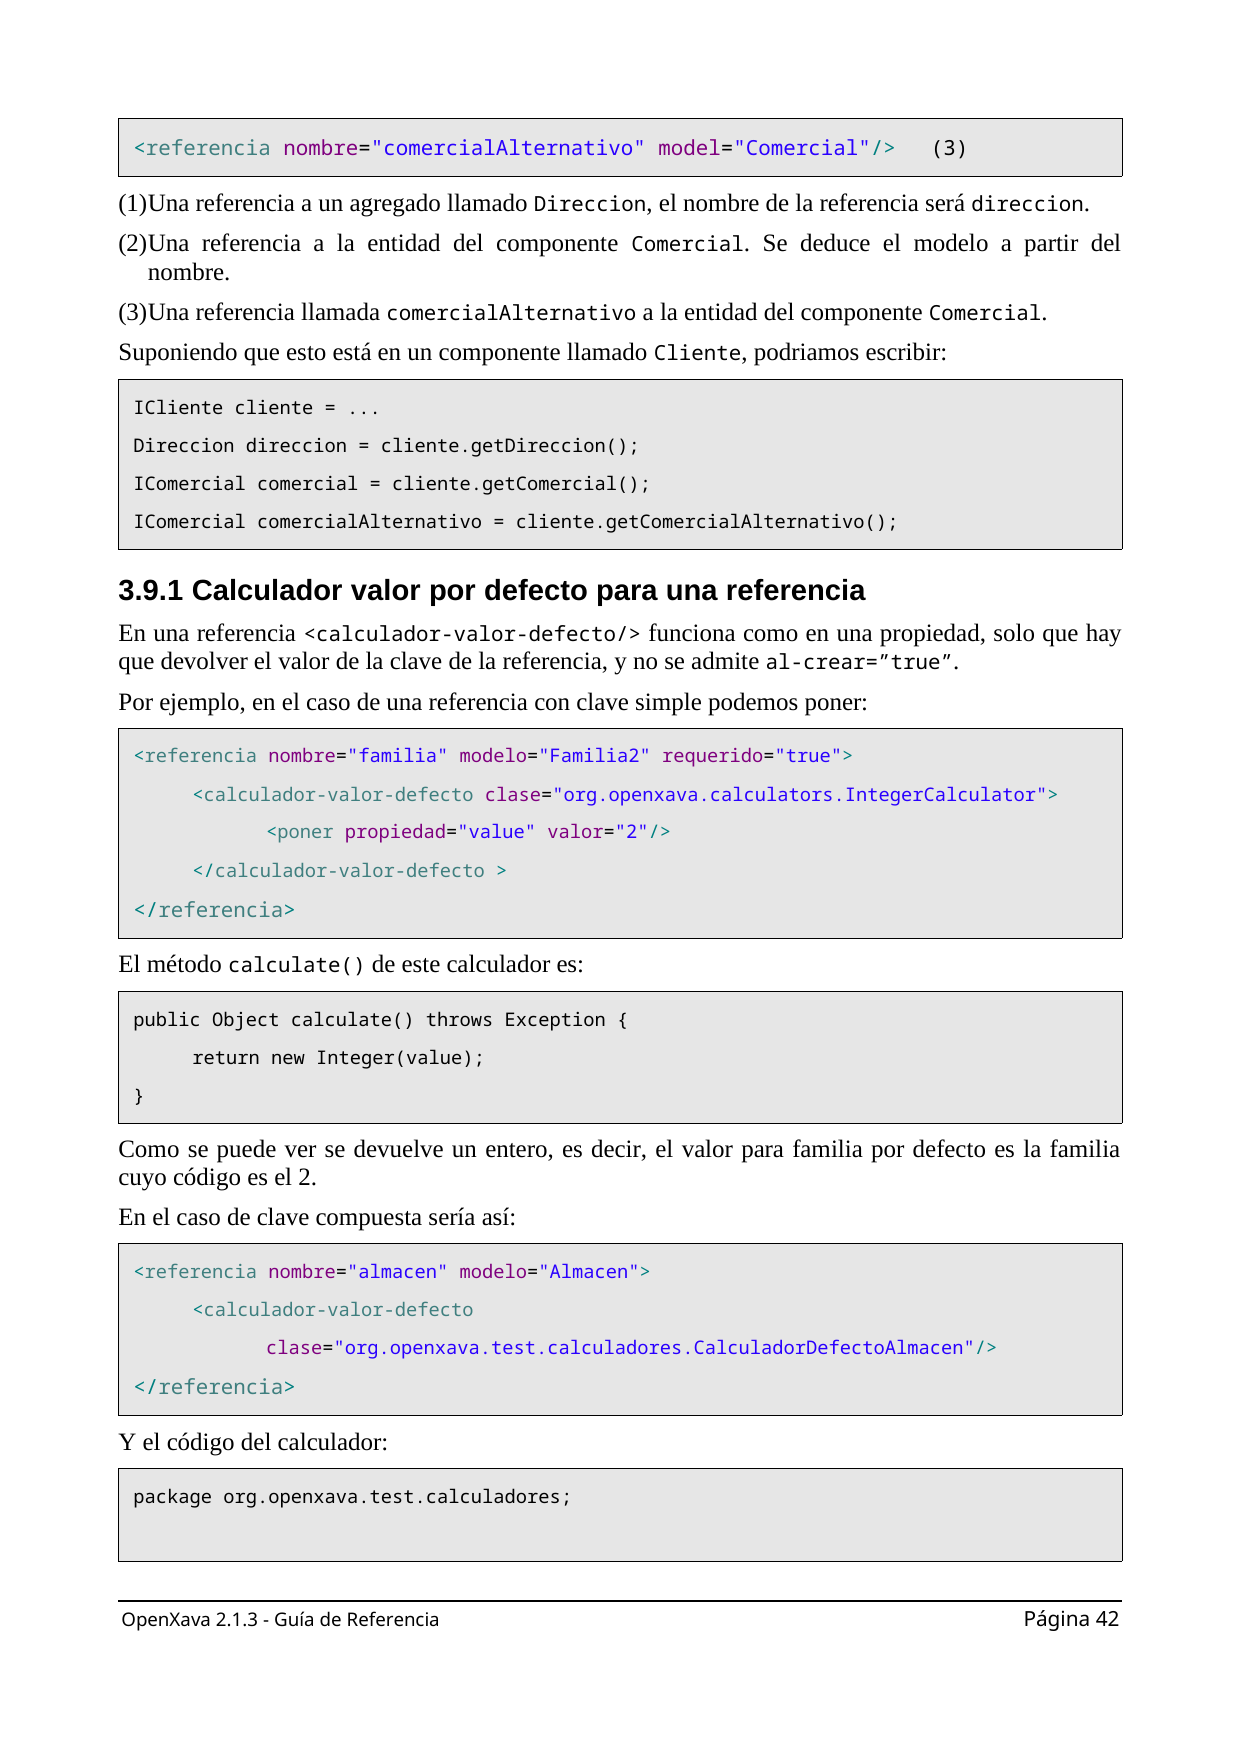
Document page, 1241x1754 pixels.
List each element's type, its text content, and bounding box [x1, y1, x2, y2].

text package org.openxava.test.calculadores; [119, 1469, 1122, 1506]
text <calculador-valor-defecto clase="org.openxava.calculators.IntegerCalculator"> [119, 766, 1122, 804]
text <calculador-valor-defecto [119, 1281, 1122, 1319]
text En una referencia <calculador-valor-defecto/> funciona como en una propiedad, solo que hay que devolver el valor de la clave de la referencia, y no se admite al-crear=”true”. [118, 619, 1122, 675]
text IComercial comercial = cliente.getComercial(); [119, 455, 1122, 493]
text </referencia> [119, 880, 1122, 938]
text Y el código del calculador: [118, 1428, 1122, 1456]
text <poner propiedad="value" valor="2"/> [119, 804, 1122, 842]
text </calculador-valor-defecto > [119, 842, 1122, 880]
list Una referencia llamada comercialAlternativo a la entidad del componente Comercial. [118, 298, 1122, 326]
text En el caso de clave compuesta sería así: [118, 1203, 1122, 1231]
text ICliente cliente = ... [119, 380, 1122, 417]
text } [119, 1067, 1122, 1123]
text <referencia nombre="familia" modelo="Familia2" requerido="true"> [119, 729, 1122, 766]
text Como se puede ver se devuelve un entero, es decir, el valor para familia por defecto es la familia cuyo código es el 2. [118, 1135, 1122, 1191]
text Direccion direccion = cliente.getDireccion(); [119, 417, 1122, 455]
text IComercial comercialAlternativo = cliente.getComercialAlternativo(); [119, 493, 1122, 549]
text clase="org.openxava.test.calculadores.CalculadorDefectoAlmacen"/> [119, 1319, 1122, 1357]
text El método calculate() de este calculador es: [118, 951, 1122, 979]
text public Object calculate() throws Exception { [119, 992, 1122, 1029]
subtitle Calculador valor por defecto para una referencia [118, 574, 1122, 606]
text <referencia nombre="almacen" modelo="Almacen"> [119, 1244, 1122, 1281]
text </referencia> [119, 1357, 1122, 1415]
list Una referencia a un agregado llamado Direccion, el nombre de la referencia será direccion. [118, 189, 1122, 217]
text Por ejemplo, en el caso de una referencia con clave simple podemos poner: [118, 688, 1122, 716]
list Una referencia a la entidad del componente Comercial. Se deduce el modelo a partir del nombre. [118, 229, 1122, 285]
text <referencia nombre="comercialAlternativo" model="Comercial"/> (3) [119, 119, 1122, 176]
text Suponiendo que esto está en un componente llamado Cliente, podriamos escribir: [118, 338, 1122, 367]
text return new Integer(value); [119, 1029, 1122, 1067]
